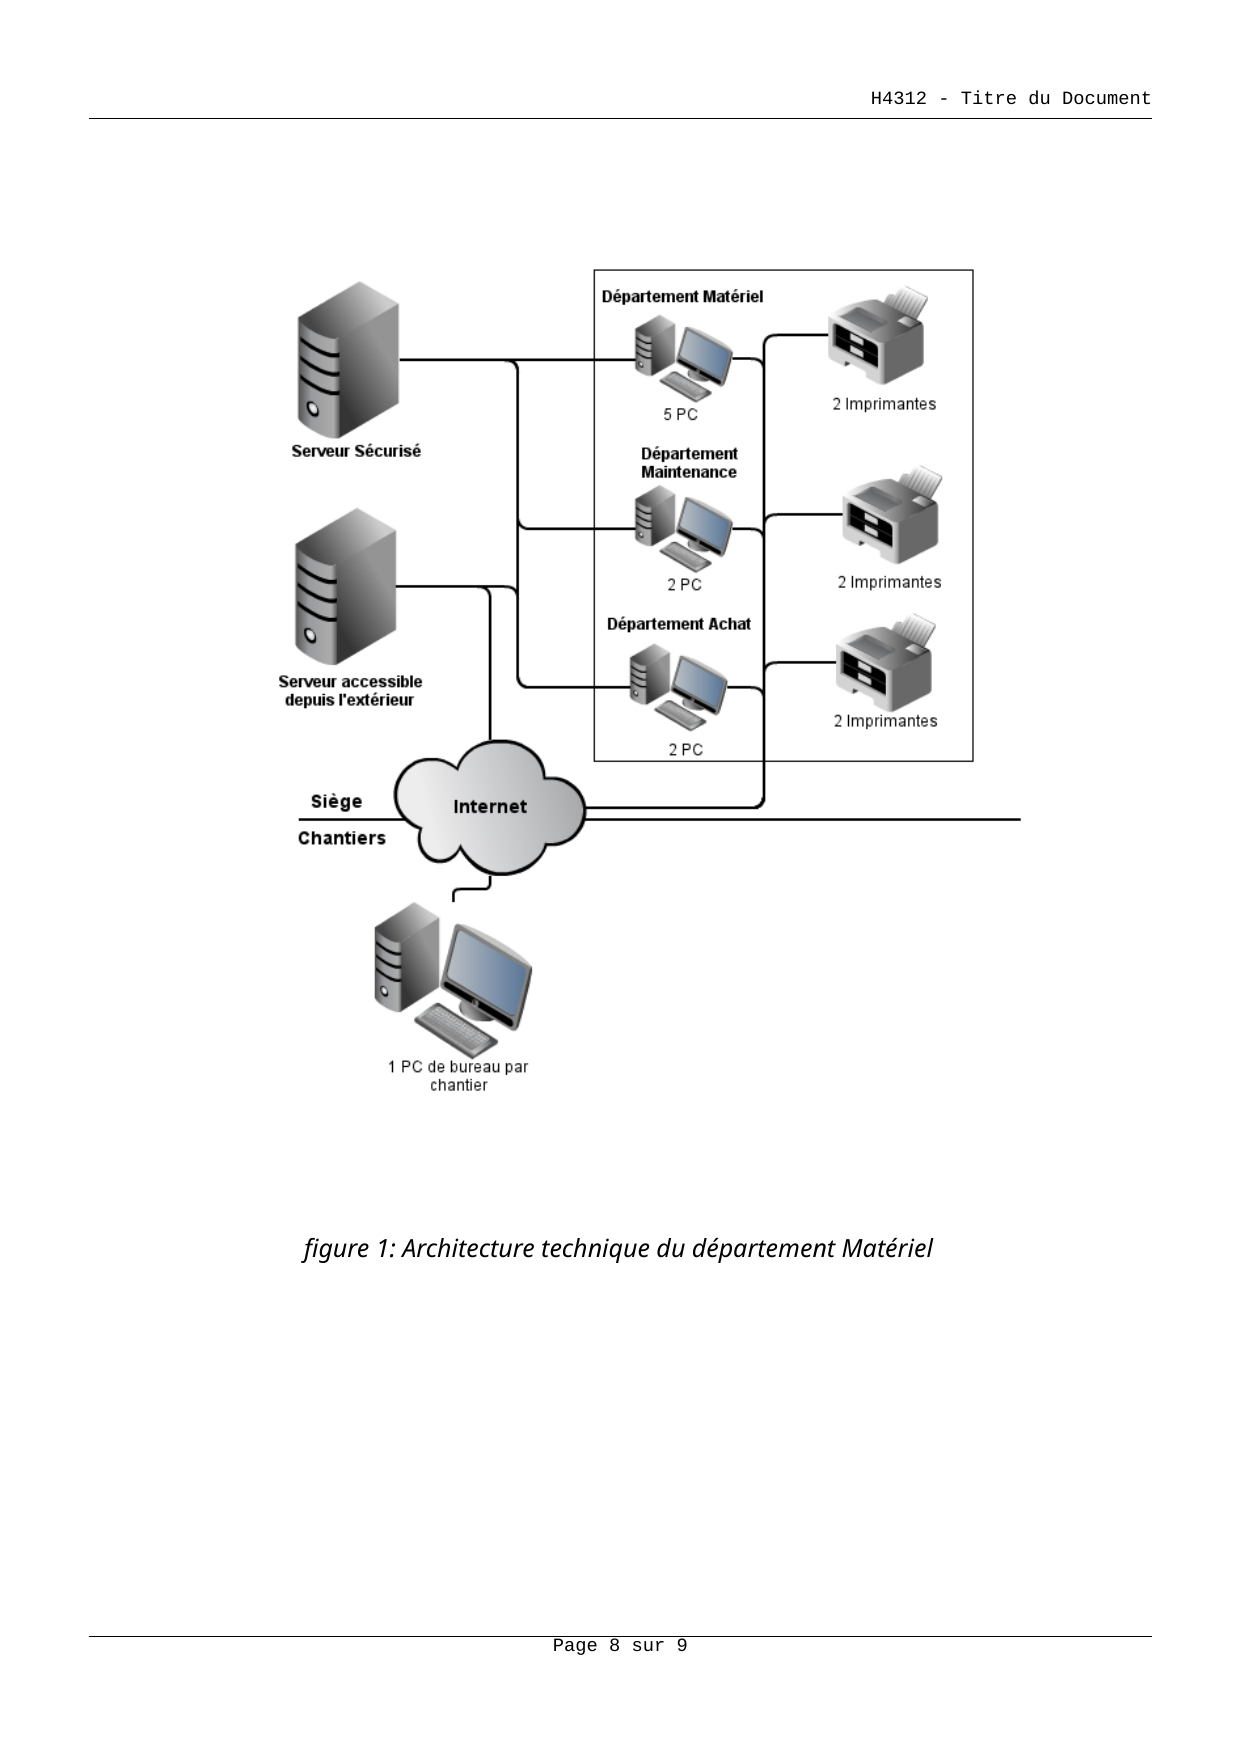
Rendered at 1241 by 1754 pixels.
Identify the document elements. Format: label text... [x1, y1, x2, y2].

text figure 1: Architecture technique du département Matériel [88, 1231, 1152, 1265]
picture [88, 191, 1152, 1231]
